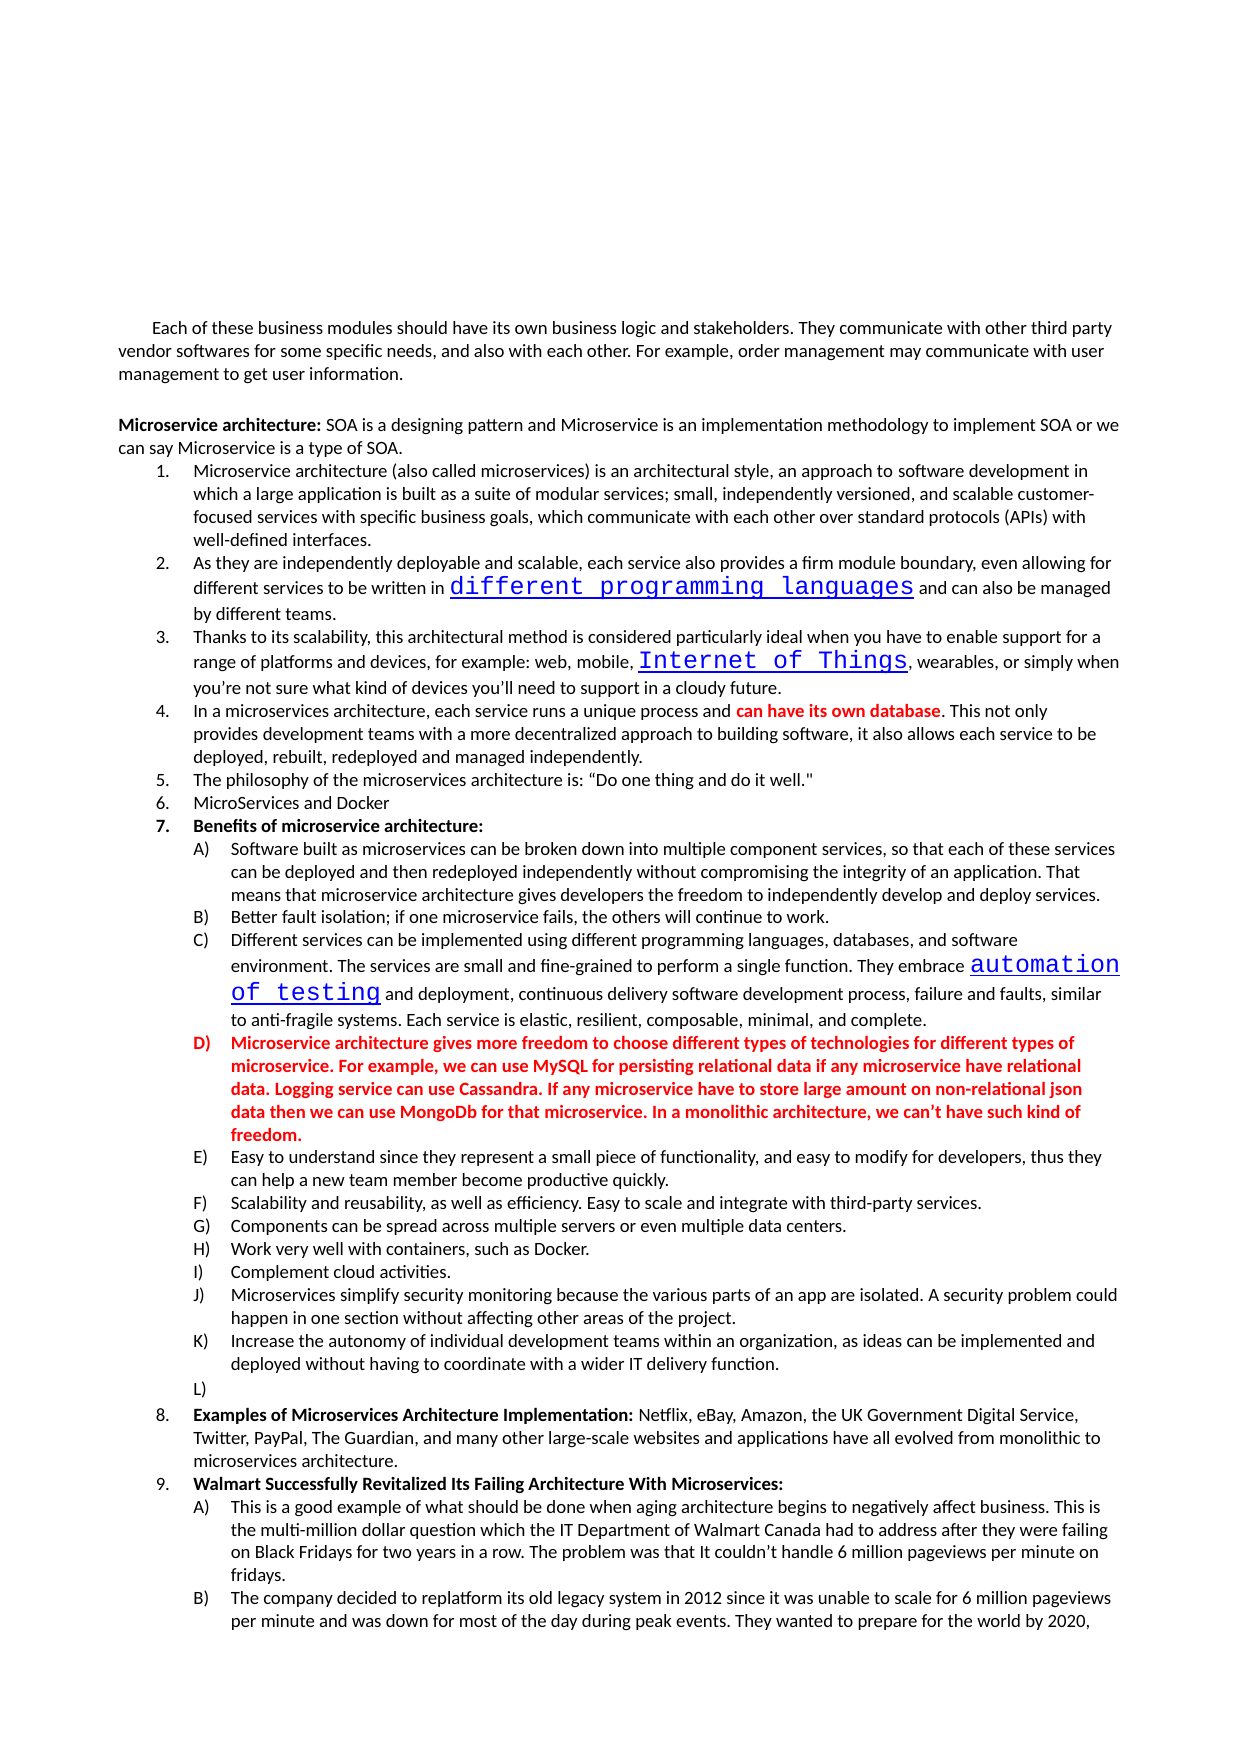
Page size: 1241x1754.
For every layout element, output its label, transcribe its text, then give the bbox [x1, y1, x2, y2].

list Microservice architecture gives more freedom to choose different types of technologies for different types of microservice. For example, we can use MySQL for persisting relational data if any microservice have relational data. Logging service can use Cassandra. If any microservice have to store large amount on non-relational json data then we can use MongoDb for that microservice. In a monolithic architecture, we can’t have such kind of freedom. [193, 1031, 1122, 1146]
list Thanks to its scalability, this architectural method is considered particularly ideal when you have to enable support for a range of platforms and devices, for example: web, mobile, Internet of Things, wearables, or simply when you’re not sure what kind of devices you’ll need to support in a cloudy future. [156, 625, 1122, 699]
list Walmart Successfully Revitalized Its Failing Architecture With Microservices: [156, 1472, 1122, 1495]
list Scalability and reusability, as well as efficiency. Easy to scale and integrate with third-party services. [193, 1191, 1122, 1214]
list Easy to understand since they represent a small piece of functionality, and easy to modify for developers, thus they can help a new team member become productive quickly. [193, 1146, 1122, 1191]
list Increase the autonomy of individual development teams within an organization, as ideas can be implemented and deployed without having to coordinate with a wider IT delivery function. [193, 1329, 1122, 1375]
list MicroServices and Docker [156, 791, 1122, 814]
list Components can be spread across multiple servers or even multiple data centers. [193, 1214, 1122, 1237]
list In a microservices architecture, each service runs a unique process and can have its own database. This not only provides development teams with a more decentralized approach to building software, it also allows each service to be deployed, rebuilt, redeployed and managed independently. [156, 699, 1122, 768]
list Microservices simplify security monitoring because the various parts of an app are isolated. A security problem could happen in one section without affecting other areas of the project. [193, 1283, 1122, 1329]
list The philosophy of the microservices architecture is: “Do one thing and do it well." [156, 768, 1122, 791]
list Software built as microservices can be broken down into multiple component services, so that each of these services can be deployed and then redeployed independently without compromising the integrity of an application. That means that microservice architecture gives developers the freedom to independently develop and deploy services. [193, 837, 1122, 906]
list This is a good example of what should be done when aging architecture begins to negatively affect business. This is the multi-million dollar question which the IT Department of Walmart Canada had to address after they were failing on Black Fridays for two years in a row. The problem was that It couldn’t handle 6 million pageviews per minute on fridays. [193, 1495, 1122, 1586]
list The company decided to replatform its old legacy system in 2012 since it was unable to scale for 6 million pageviews per minute and was down for most of the day during peak events. They wanted to prepare for the world by 2020, [193, 1586, 1122, 1632]
list Complement cloud activities. [193, 1260, 1122, 1283]
list Better fault isolation; if one microservice fails, the others will continue to work. [193, 906, 1122, 928]
list Different services can be implemented using different programming languages, databases, and software environment. The services are small and fine-grained to perform a single function. They embrace automation of testing and deployment, continuous delivery software development process, failure and faults, similar to anti-fragile systems. Each service is elastic, resilient, composable, minimal, and complete. [193, 928, 1122, 1031]
list Benefits of microservice architecture: [156, 814, 1122, 837]
list As they are independently deployable and scalable, each service also provides a firm module boundary, even allowing for different services to be written in different programming languages and can also be managed by different teams. [156, 551, 1122, 625]
text Microservice architecture: SOA is a designing pattern and Microservice is an implementation methodology to implement SOA or we can say Microservice is a type of SOA. [118, 413, 1122, 459]
text Each of these business modules should have its own business logic and stakeholders. They communicate with other third party vendor softwares for some specific needs, and also with each other. For example, order management may communicate with user management to get user information. [118, 316, 1122, 385]
list Work very well with containers, such as Docker. [193, 1237, 1122, 1260]
list Examples of Microservices Architecture Implementation: Netflix, eBay, Amazon, the UK Government Digital Service, Twitter, PayPal, The Guardian, and many other large-scale websites and applications have all evolved from monolithic to microservices architecture. [156, 1403, 1122, 1472]
list Microservice architecture (also called microservices) is an architectural style, an approach to software development in which a large application is built as a suite of modular services; small, independently versioned, and scalable customer-focused services with specific business goals, which communicate with each other over standard protocols (APIs) with well-defined interfaces. [156, 459, 1122, 551]
